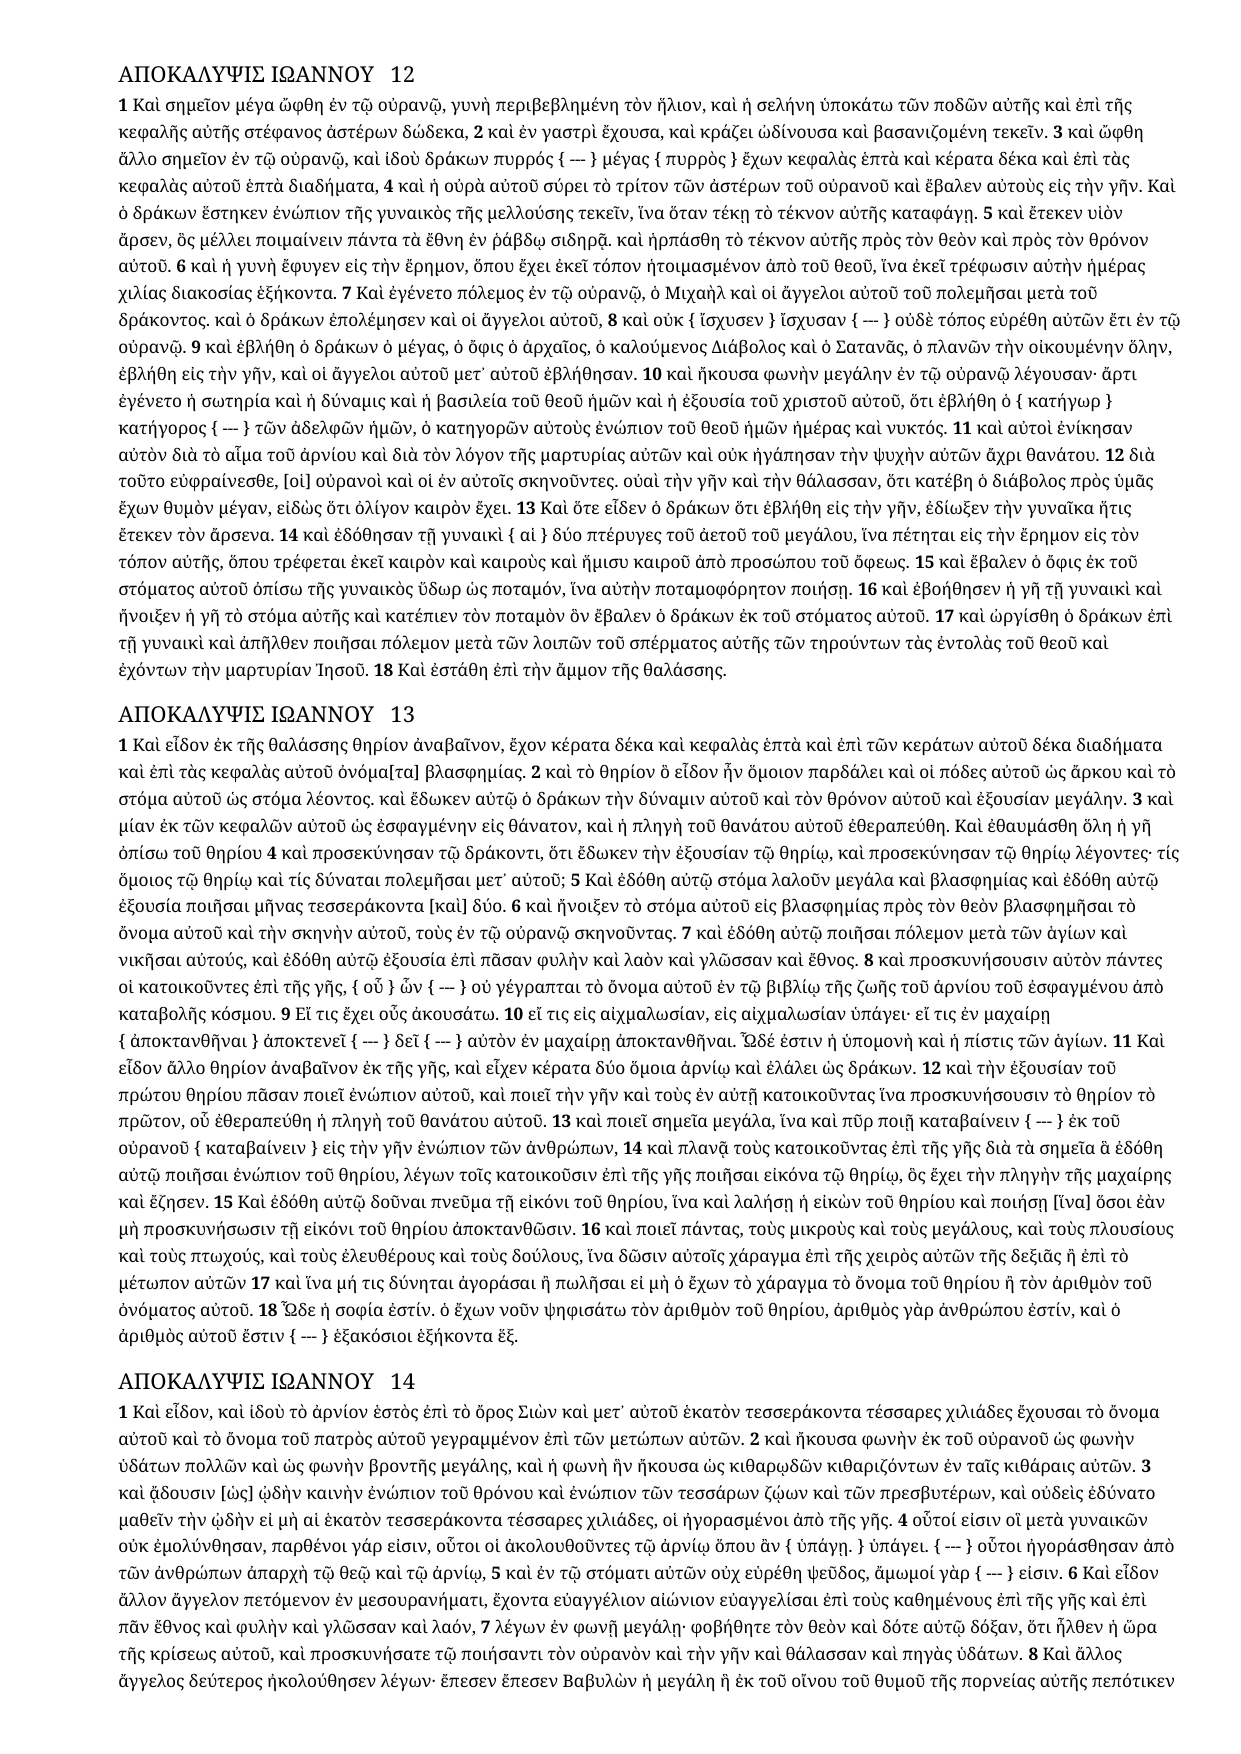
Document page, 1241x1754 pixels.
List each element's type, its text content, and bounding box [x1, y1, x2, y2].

text 1 Καὶ εἶδον, καὶ ἰδοὺ τὸ ἀρνίον ἑστὸς ἐπὶ τὸ ὄρος Σιὼν καὶ μετ᾽ αὐτοῦ ἑκατὸν τεσσεράκοντα τέσσαρες χιλιάδες ἔχουσαι τὸ ὄνομα αὐτοῦ καὶ τὸ ὄνομα τοῦ πατρὸς αὐτοῦ γεγραμμένον ἐπὶ τῶν μετώπων αὐτῶν. 2 καὶ ἤκουσα φωνὴν ἐκ τοῦ οὐρανοῦ ὡς φωνὴν ὑδάτων πολλῶν καὶ ὡς φωνὴν βροντῆς μεγάλης, καὶ ἡ φωνὴ ἣν ἤκουσα ὡς κιθαρῳδῶν κιθαριζόντων ἐν ταῖς κιθάραις αὐτῶν. 3 καὶ ᾄδουσιν [ὡς] ᾠδὴν καινὴν ἐνώπιον τοῦ θρόνου καὶ ἐνώπιον τῶν τεσσάρων ζῴων καὶ τῶν πρεσβυτέρων, καὶ οὐδεὶς ἐδύνατο μαθεῖν τὴν ᾠδὴν εἰ μὴ αἱ ἑκατὸν τεσσεράκοντα τέσσαρες χιλιάδες, οἱ ἠγορασμένοι ἀπὸ τῆς γῆς. 4 οὗτοί εἰσιν οἳ μετὰ γυναικῶν οὐκ ἐμολύνθησαν, παρθένοι γάρ εἰσιν, οὗτοι οἱ ἀκολουθοῦντες τῷ ἀρνίῳ ὅπου ἂν { ὑπάγῃ. } ὑπάγει. { --- } οὗτοι ἠγοράσθησαν ἀπὸ τῶν ἀνθρώπων ἀπαρχὴ τῷ θεῷ καὶ τῷ ἀρνίῳ, 5 καὶ ἐν τῷ στόματι αὐτῶν οὐχ εὑρέθη ψεῦδος, ἄμωμοί γὰρ { --- } εἰσιν. 6 Καὶ εἶδον ἄλλον ἄγγελον πετόμενον ἐν μεσουρανήματι, ἔχοντα εὐαγγέλιον αἰώνιον εὐαγγελίσαι ἐπὶ τοὺς καθημένους ἐπὶ τῆς γῆς καὶ ἐπὶ πᾶν ἔθνος καὶ φυλὴν καὶ γλῶσσαν καὶ λαόν, 7 λέγων ἐν φωνῇ μεγάλῃ· φοβήθητε τὸν θεὸν καὶ δότε αὐτῷ δόξαν, ὅτι ἦλθεν ἡ ὥρα τῆς κρίσεως αὐτοῦ, καὶ προσκυνήσατε τῷ ποιήσαντι τὸν οὐρανὸν καὶ τὴν γῆν καὶ θάλασσαν καὶ πηγὰς ὑδάτων. 8 Καὶ ἄλλος ἄγγελος δεύτερος ἠκολούθησεν λέγων· ἔπεσεν ἔπεσεν Βαβυλὼν ἡ μεγάλη ἣ ἐκ τοῦ οἴνου τοῦ θυμοῦ τῆς πορνείας αὐτῆς πεπότικεν [118, 1400, 1181, 1692]
text 1 Καὶ εἶδον ἐκ τῆς θαλάσσης θηρίον ἀναβαῖνον, ἔχον κέρατα δέκα καὶ κεφαλὰς ἑπτὰ καὶ ἐπὶ τῶν κεράτων αὐτοῦ δέκα διαδήματα καὶ ἐπὶ τὰς κεφαλὰς αὐτοῦ ὀνόμα[τα] βλασφημίας. 2 καὶ τὸ θηρίον ὃ εἶδον ἦν ὅμοιον παρδάλει καὶ οἱ πόδες αὐτοῦ ὡς ἄρκου καὶ τὸ στόμα αὐτοῦ ὡς στόμα λέοντος. καὶ ἔδωκεν αὐτῷ ὁ δράκων τὴν δύναμιν αὐτοῦ καὶ τὸν θρόνον αὐτοῦ καὶ ἐξουσίαν μεγάλην. 3 καὶ μίαν ἐκ τῶν κεφαλῶν αὐτοῦ ὡς ἐσφαγμένην εἰς θάνατον, καὶ ἡ πληγὴ τοῦ θανάτου αὐτοῦ ἐθεραπεύθη. Καὶ ἐθαυμάσθη ὅλη ἡ γῆ ὀπίσω τοῦ θηρίου 4 καὶ προσεκύνησαν τῷ δράκοντι, ὅτι ἔδωκεν τὴν ἐξουσίαν τῷ θηρίῳ, καὶ προσεκύνησαν τῷ θηρίῳ λέγοντες· τίς ὅμοιος τῷ θηρίῳ καὶ τίς δύναται πολεμῆσαι μετ᾽ αὐτοῦ; 5 Καὶ ἐδόθη αὐτῷ στόμα λαλοῦν μεγάλα καὶ βλασφημίας καὶ ἐδόθη αὐτῷ ἐξουσία ποιῆσαι μῆνας τεσσεράκοντα [καὶ] δύο. 6 καὶ ἤνοιξεν τὸ στόμα αὐτοῦ εἰς βλασφημίας πρὸς τὸν θεὸν βλασφημῆσαι τὸ ὄνομα αὐτοῦ καὶ τὴν σκηνὴν αὐτοῦ, τοὺς ἐν τῷ οὐρανῷ σκηνοῦντας. 7 καὶ ἐδόθη αὐτῷ ποιῆσαι πόλεμον μετὰ τῶν ἁγίων καὶ νικῆσαι αὐτούς, καὶ ἐδόθη αὐτῷ ἐξουσία ἐπὶ πᾶσαν φυλὴν καὶ λαὸν καὶ γλῶσσαν καὶ ἔθνος. 8 καὶ προσκυνήσουσιν αὐτὸν πάντες οἱ κατοικοῦντες ἐπὶ τῆς γῆς, { οὗ } ὧν { --- } οὐ γέγραπται τὸ ὄνομα αὐτοῦ ἐν τῷ βιβλίῳ τῆς ζωῆς τοῦ ἀρνίου τοῦ ἐσφαγμένου ἀπὸ καταβολῆς κόσμου. 9 Εἴ τις ἔχει οὖς ἀκουσάτω. 10 εἴ τις εἰς αἰχμαλωσίαν, εἰς αἰχμαλωσίαν ὑπάγει· εἴ τις ἐν μαχαίρῃ { ἀποκτανθῆναι } ἀποκτενεῖ { --- } δεῖ { --- } αὐτὸν ἐν μαχαίρῃ ἀποκτανθῆναι. Ὧδέ ἐστιν ἡ ὑπομονὴ καὶ ἡ πίστις τῶν ἁγίων. 11 Καὶ εἶδον ἄλλο θηρίον ἀναβαῖνον ἐκ τῆς γῆς, καὶ εἶχεν κέρατα δύο ὅμοια ἀρνίῳ καὶ ἐλάλει ὡς δράκων. 12 καὶ τὴν ἐξουσίαν τοῦ πρώτου θηρίου πᾶσαν ποιεῖ ἐνώπιον αὐτοῦ, καὶ ποιεῖ τὴν γῆν καὶ τοὺς ἐν αὐτῇ κατοικοῦντας ἵνα προσκυνήσουσιν τὸ θηρίον τὸ πρῶτον, οὗ ἐθεραπεύθη ἡ πληγὴ τοῦ θανάτου αὐτοῦ. 13 καὶ ποιεῖ σημεῖα μεγάλα, ἵνα καὶ πῦρ ποιῇ καταβαίνειν { --- } ἐκ τοῦ οὐρανοῦ { καταβαίνειν } εἰς τὴν γῆν ἐνώπιον τῶν ἀνθρώπων, 14 καὶ πλανᾷ τοὺς κατοικοῦντας ἐπὶ τῆς γῆς διὰ τὰ σημεῖα ἃ ἐδόθη αὐτῷ ποιῆσαι ἐνώπιον τοῦ θηρίου, λέγων τοῖς κατοικοῦσιν ἐπὶ τῆς γῆς ποιῆσαι εἰκόνα τῷ θηρίῳ, ὃς ἔχει τὴν πληγὴν τῆς μαχαίρης καὶ ἔζησεν. 15 Καὶ ἐδόθη αὐτῷ δοῦναι πνεῦμα τῇ εἰκόνι τοῦ θηρίου, ἵνα καὶ λαλήσῃ ἡ εἰκὼν τοῦ θηρίου καὶ ποιήσῃ [ἵνα] ὅσοι ἐὰν μὴ προσκυνήσωσιν τῇ εἰκόνι τοῦ θηρίου ἀποκτανθῶσιν. 16 καὶ ποιεῖ πάντας, τοὺς μικροὺς καὶ τοὺς μεγάλους, καὶ τοὺς πλουσίους καὶ τοὺς πτωχούς, καὶ τοὺς ἐλευθέρους καὶ τοὺς δούλους, ἵνα δῶσιν αὐτοῖς χάραγμα ἐπὶ τῆς χειρὸς αὐτῶν τῆς δεξιᾶς ἢ ἐπὶ τὸ μέτωπον αὐτῶν 17 καὶ ἵνα μή τις δύνηται ἀγοράσαι ἢ πωλῆσαι εἰ μὴ ὁ ἔχων τὸ χάραγμα τὸ ὄνομα τοῦ θηρίου ἢ τὸν ἀριθμὸν τοῦ ὀνόματος αὐτοῦ. 18 Ὧδε ἡ σοφία ἐστίν. ὁ ἔχων νοῦν ψηφισάτω τὸν ἀριθμὸν τοῦ θηρίου, ἀριθμὸς γὰρ ἀνθρώπου ἐστίν, καὶ ὁ ἀριθμὸς αὐτοῦ ἔστιν { --- } ἑξακόσιοι ἑξήκοντα ἕξ. [118, 733, 1181, 1348]
text ΑΠΟΚΑΛΥΨΙΣ ΙΩΑΝΝΟΥ 12 [118, 59, 1181, 89]
text ΑΠΟΚΑΛΥΨΙΣ ΙΩΑΝΝΟΥ 14 [118, 1366, 1181, 1396]
text 1 Καὶ σημεῖον μέγα ὤφθη ἐν τῷ οὐρανῷ, γυνὴ περιβεβλημένη τὸν ἥλιον, καὶ ἡ σελήνη ὑποκάτω τῶν ποδῶν αὐτῆς καὶ ἐπὶ τῆς κεφαλῆς αὐτῆς στέφανος ἀστέρων δώδεκα, 2 καὶ ἐν γαστρὶ ἔχουσα, καὶ κράζει ὠδίνουσα καὶ βασανιζομένη τεκεῖν. 3 καὶ ὤφθη ἄλλο σημεῖον ἐν τῷ οὐρανῷ, καὶ ἰδοὺ δράκων πυρρός { --- } μέγας { πυρρὸς } ἔχων κεφαλὰς ἑπτὰ καὶ κέρατα δέκα καὶ ἐπὶ τὰς κεφαλὰς αὐτοῦ ἑπτὰ διαδήματα, 4 καὶ ἡ οὐρὰ αὐτοῦ σύρει τὸ τρίτον τῶν ἀστέρων τοῦ οὐρανοῦ καὶ ἔβαλεν αὐτοὺς εἰς τὴν γῆν. Καὶ ὁ δράκων ἕστηκεν ἐνώπιον τῆς γυναικὸς τῆς μελλούσης τεκεῖν, ἵνα ὅταν τέκῃ τὸ τέκνον αὐτῆς καταφάγῃ. 5 καὶ ἔτεκεν υἱὸν ἄρσεν, ὃς μέλλει ποιμαίνειν πάντα τὰ ἔθνη ἐν ῥάβδῳ σιδηρᾷ. καὶ ἡρπάσθη τὸ τέκνον αὐτῆς πρὸς τὸν θεὸν καὶ πρὸς τὸν θρόνον αὐτοῦ. 6 καὶ ἡ γυνὴ ἔφυγεν εἰς τὴν ἔρημον, ὅπου ἔχει ἐκεῖ τόπον ἡτοιμασμένον ἀπὸ τοῦ θεοῦ, ἵνα ἐκεῖ τρέφωσιν αὐτὴν ἡμέρας χιλίας διακοσίας ἑξήκοντα. 7 Καὶ ἐγένετο πόλεμος ἐν τῷ οὐρανῷ, ὁ Μιχαὴλ καὶ οἱ ἄγγελοι αὐτοῦ τοῦ πολεμῆσαι μετὰ τοῦ δράκοντος. καὶ ὁ δράκων ἐπολέμησεν καὶ οἱ ἄγγελοι αὐτοῦ, 8 καὶ οὐκ { ἴσχυσεν } ἴσχυσαν { --- } οὐδὲ τόπος εὑρέθη αὐτῶν ἔτι ἐν τῷ οὐρανῷ. 9 καὶ ἐβλήθη ὁ δράκων ὁ μέγας, ὁ ὄφις ὁ ἀρχαῖος, ὁ καλούμενος Διάβολος καὶ ὁ Σατανᾶς, ὁ πλανῶν τὴν οἰκουμένην ὅλην, ἐβλήθη εἰς τὴν γῆν, καὶ οἱ ἄγγελοι αὐτοῦ μετ᾽ αὐτοῦ ἐβλήθησαν. 10 καὶ ἤκουσα φωνὴν μεγάλην ἐν τῷ οὐρανῷ λέγουσαν· ἄρτι ἐγένετο ἡ σωτηρία καὶ ἡ δύναμις καὶ ἡ βασιλεία τοῦ θεοῦ ἡμῶν καὶ ἡ ἐξουσία τοῦ χριστοῦ αὐτοῦ, ὅτι ἐβλήθη ὁ { κατήγωρ } κατήγορος { --- } τῶν ἀδελφῶν ἡμῶν, ὁ κατηγορῶν αὐτοὺς ἐνώπιον τοῦ θεοῦ ἡμῶν ἡμέρας καὶ νυκτός. 11 καὶ αὐτοὶ ἐνίκησαν αὐτὸν διὰ τὸ αἷμα τοῦ ἀρνίου καὶ διὰ τὸν λόγον τῆς μαρτυρίας αὐτῶν καὶ οὐκ ἠγάπησαν τὴν ψυχὴν αὐτῶν ἄχρι θανάτου. 12 διὰ τοῦτο εὐφραίνεσθε, [οἱ] οὐρανοὶ καὶ οἱ ἐν αὐτοῖς σκηνοῦντες. οὐαὶ τὴν γῆν καὶ τὴν θάλασσαν, ὅτι κατέβη ὁ διάβολος πρὸς ὑμᾶς ἔχων θυμὸν μέγαν, εἰδὼς ὅτι ὀλίγον καιρὸν ἔχει. 13 Καὶ ὅτε εἶδεν ὁ δράκων ὅτι ἐβλήθη εἰς τὴν γῆν, ἐδίωξεν τὴν γυναῖκα ἥτις ἔτεκεν τὸν ἄρσενα. 14 καὶ ἐδόθησαν τῇ γυναικὶ { αἱ } δύο πτέρυγες τοῦ ἀετοῦ τοῦ μεγάλου, ἵνα πέτηται εἰς τὴν ἔρημον εἰς τὸν τόπον αὐτῆς, ὅπου τρέφεται ἐκεῖ καιρὸν καὶ καιροὺς καὶ ἥμισυ καιροῦ ἀπὸ προσώπου τοῦ ὄφεως. 15 καὶ ἔβαλεν ὁ ὄφις ἐκ τοῦ στόματος αὐτοῦ ὀπίσω τῆς γυναικὸς ὕδωρ ὡς ποταμόν, ἵνα αὐτὴν ποταμοφόρητον ποιήσῃ. 16 καὶ ἐβοήθησεν ἡ γῆ τῇ γυναικὶ καὶ ἤνοιξεν ἡ γῆ τὸ στόμα αὐτῆς καὶ κατέπιεν τὸν ποταμὸν ὃν ἔβαλεν ὁ δράκων ἐκ τοῦ στόματος αὐτοῦ. 17 καὶ ὠργίσθη ὁ δράκων ἐπὶ τῇ γυναικὶ καὶ ἀπῆλθεν ποιῆσαι πόλεμον μετὰ τῶν λοιπῶν τοῦ σπέρματος αὐτῆς τῶν τηρούντων τὰς ἐντολὰς τοῦ θεοῦ καὶ ἐχόντων τὴν μαρτυρίαν Ἰησοῦ. 18 Καὶ ἐστάθη ἐπὶ τὴν ἄμμον τῆς θαλάσσης. [118, 93, 1181, 681]
text ΑΠΟΚΑΛΥΨΙΣ ΙΩΑΝΝΟΥ 13 [118, 699, 1181, 729]
